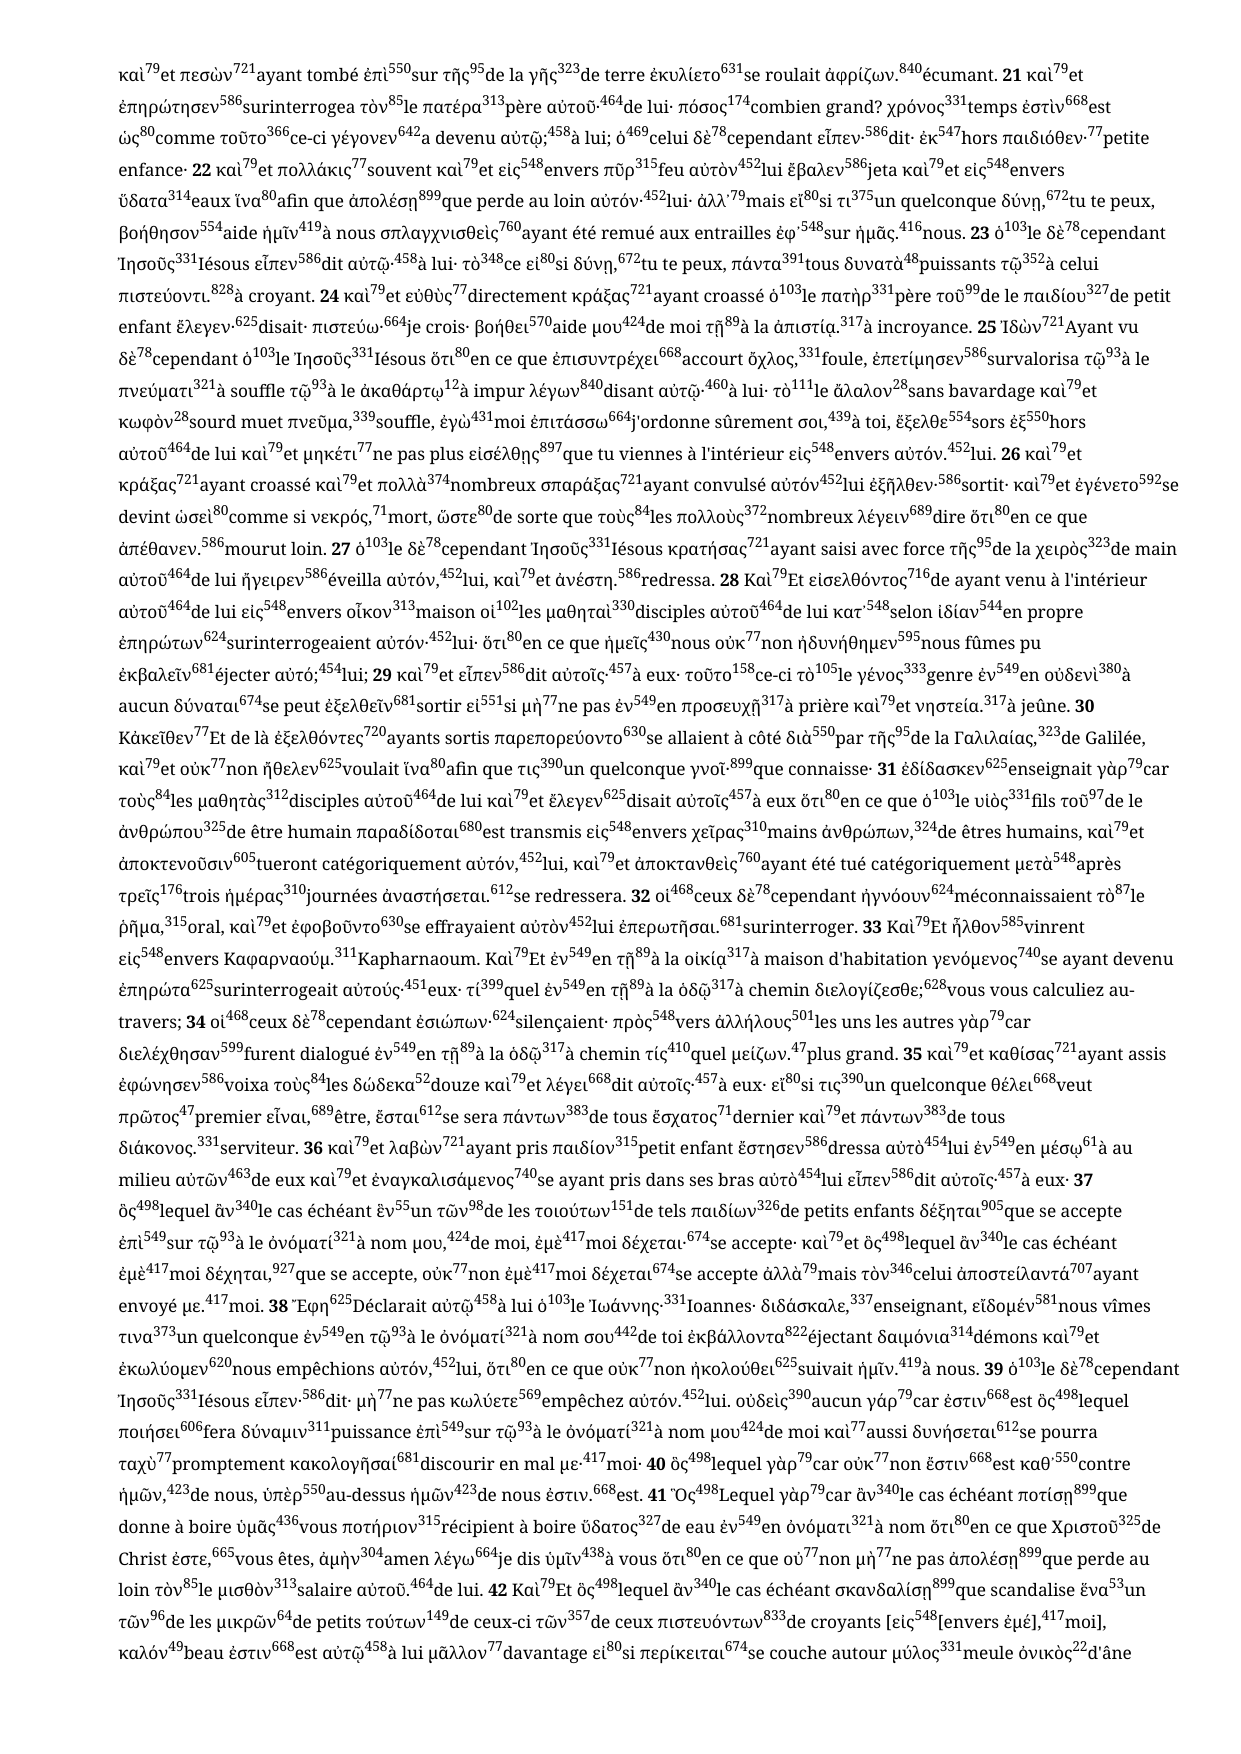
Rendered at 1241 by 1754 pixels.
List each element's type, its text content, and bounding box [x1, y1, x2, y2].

text 1 Καὶ79Et ἔλεγεν625disait αὐτοῖς·457à eux· ἀμὴν304amen λέγω664je dis ὑμῖν438à vous ὅτι80en ce que εἰσίν667sont τινες389des quelconques τῶν357de ceux ἑστηκότων777de ayants dressés ὧδε77ici οἵτινες497lesquels des quelconques οὐ77non μὴ77ne pas γεύσωνται904que se goûtent θανάτου325de trépas ἕως80jusqu'à ce que ἂν340le cas échéant ἴδωσιν898que voient τὴν83la βασιλείαν311royauté τοῦ97de le θεοῦ325de Dieu ἐληλυθυῖαν768ayante venue ἐν549en δυνάμει.317à puissance. 2 Καὶ79Et μετὰ548après ἡμέρας310journées ἓξ176six παραλαμβάνει668prend à côté ὁ103le Ἰησοῦς331Iésous τὸν85le Πέτρον313Pierre καὶ79et τὸν85le Ἰάκωβον313Iakobos καὶ79et τὸν85le Ἰωάννην313Ioannes καὶ79et ἀναφέρει668porte de bas en haut αὐτοὺς451eux εἰς548envers ὄρος315montagne ὑψηλὸν6haut κατ᾽548selon ἰδίαν544en propre μόνους.372seuls. καὶ79et μετεμορφώθη600fut métamorphosé ἔμπροσθεν552en devers αὐτῶν,463de eux, 3 καὶ79et τὰ104les ἱμάτια332himations αὐτοῦ464de lui ἐγένετο592se devint στίλβοντα841étincelants λευκὰ72blancs λίαν,77extrêmement, οἷα499tels que γναφεὺς331foulonnier ἐπὶ550sur τῆς95de la γῆς323de terre οὐ77non δύναται674se peut οὕτως77ainsi λευκᾶναι.681blanchir. 4 καὶ79et ὤφθη600fut vu αὐτοῖς457à eux Ἠλίας331Élia σὺν549avec Μωϋσεῖ319à Môusês καὶ79et ἦσαν624étaient συλλαλοῦντες839bavardants ensemble τῷ91à le Ἰησοῦ.319à Iésous. 5 καὶ79et ἀποκριθεὶς760ayant été répondu ὁ103le Πέτρος331Pierre λέγει668dit τῷ91à le Ἰησοῦ·319à Iésous· ῥαββί,337rabbi, καλόν49beau ἐστιν668est ἡμᾶς416nous ὧδε77ici εἶναι,689être, καὶ79et ποιήσωμεν894que nous fassions τρεῖς176trois σκηνάς,310tentes, σοὶ439à toi μίαν51une καὶ79et Μωϋσεῖ319à Môusês μίαν51une καὶ79et Ἠλίᾳ319à Élia μίαν.51une. 6 οὐ77non γὰρ79car ᾔδει659avait su τί399quel ἀποκριθῇ,911que soit répondu, ἔκφοβοι46effrayés au dehors γὰρ79car ἐγένοντο.591se devinrent. 7 καὶ79et ἐγένετο592se devint νεφέλη329nuée ἐπισκιάζουσα838ombrante sur αὐτοῖς,457à eux, καὶ79et ἐγένετο592se devint φωνὴ329voix ἐκ550hors τῆς95de la νεφέλης·323de nuée· οὗτός364celui-ci ἐστιν668est ὁ103le υἱός331fils μου424de moi ὁ103le ἀγαπητός,22aimé, ἀκούετε569écoutez αὐτοῦ.464de lui. 8 καὶ79et ἐξάπινα77subitement περιβλεψάμενοι739se ayants regardés autour οὐκέτι77non plus οὐδένα373aucun εἶδον585virent ἀλλὰ79mais τὸν85le Ἰησοῦν313Iésous μόνον115seul μεθ᾽550avec ἑαυτῶν.536de eux-mêmes. 9 Καὶ79Et καταβαινόντων833de descendants αὐτῶν463de eux ἐκ550hors τοῦ99de le ὄρους327de montagne διεστείλατο592se équipa en séparant αὐτοῖς457à eux ἵνα80afin que μηδενὶ378à ne pas un ἃ481lesquels εἶδον585virent διηγήσωνται,904que se racontent complètement, εἰ551si μὴ77ne pas ὅταν80lorsque le cas échéant ὁ103le υἱὸς331fils τοῦ97de le ἀνθρώπου325de être humain ἐκ550hors νεκρῶν64de morts ἀναστῇ.899que redresse. 10 καὶ79et τὸν85le λόγον313discours ἐκράτησαν585saisirent avec force πρὸς548vers ἑαυτοὺς527eux-mêmes συζητοῦντες839cherchants ensemble τί412quel ἐστιν668est τὸ366ce ἐκ550hors νεκρῶν64de morts ἀναστῆναι.681redresser. 11 Καὶ79Et ἐπηρώτων624surinterrogeaient αὐτὸν452lui λέγοντες·839disants· ὅτι80en ce que λέγουσιν667disent οἱ102les γραμματεῖς330lettrés ὅτι80en ce que Ἠλίαν313Élia δεῖ668attache de lien ἐλθεῖν681venir πρῶτον;77premièrement; 12 ὁ469celui δὲ78cependant ἔφη625déclarait αὐτοῖς·457à eux· Ἠλίας331Élia μὲν340certes ἐλθὼν721ayant venu πρῶτον77premièrement ἀποκαθιστάνει668reconstitue πάντα·374tous· καὶ79et πῶς77comment? γέγραπται654a été graphé ἐπὶ548sur τὸν85le υἱὸν313fils τοῦ97de le ἀνθρώπου325de être humain ἵνα80afin que πολλὰ374nombreux πάθῃ899que souffre καὶ79et ἐξουδενηθῇ;911que soit tenu pour rien; 13 ἀλλὰ79mais λέγω664je dis ὑμῖν438à vous ὅτι80en ce que καὶ77aussi Ἠλίας331Élia ἐλήλυθεν,642a venu, καὶ79et ἐποίησαν585firent αὐτῷ458à lui ὅσα481autant lesquels ἤθελον,624voulaient, καθὼς77de haut en bas comme γέγραπται654a été graphé ἐπ᾽548sur αὐτόν.452lui. 14 Καὶ79Et ἐλθόντες720ayants venus πρὸς548vers τοὺς84les μαθητὰς312disciples εἶδον585virent ὄχλον313foule πολὺν269nombreux περὶ548autour αὐτοὺς451eux καὶ79et γραμματεῖς312lettrés συζητοῦντας821cherchants ensemble πρὸς548vers αὐτούς.451eux. 15 καὶ79et εὐθὺς77directement πᾶς287tout ὁ103le ὄχλος331foule ἰδόντες720ayants vus αὐτὸν452lui ἐξεθαμβήθησαν599furent stupéfié καὶ79et προστρέχοντες839courants vers ἠσπάζοντο630se saluaient αὐτόν.452lui. 16 καὶ79et ἐπηρώτησεν586surinterrogea αὐτούς·451eux· τί399quel συζητεῖτε665vous cherchez ensemble πρὸς548vers αὐτούς;451eux; 17 Καὶ79Et ἀπεκρίθη600fut répondu αὐτῷ458à lui εἷς71un ἐκ550hors τοῦ97de le ὄχλου·325de foule· διδάσκαλε,337enseignant, ἤνεγκα582je portai τὸν85le υἱόν313fils μου424de moi πρὸς548vers σέ,437toi, ἔχοντα822ayant πνεῦμα315souffle ἄλαλον·6sans bavardage· 18 καὶ79et ὅπου80là où ἐὰν340si le cas échéant αὐτὸν452lui καταλάβῃ899que prenne de haut en bas ῥήσσει668fracasse αὐτόν,452lui, καὶ79et ἀφρίζει668écume καὶ79et τρίζει668crisse τοὺς244les ὀδόντας312dents καὶ79et ξηραίνεται·680est séché· καὶ79et εἶπα582je dis τοῖς90à les μαθηταῖς318à disciples σου442de toi ἵνα80afin que αὐτὸ454lui ἐκβάλωσιν,898que éjectent, καὶ79et οὐκ77non ἴσχυσαν.585eurent la ténacité. 19 ὁ469celui δὲ78cependant ἀποκριθεὶς760ayant été répondu αὐτοῖς457à eux λέγει·668dit· ὦ340O γενεὰ335génération ἄπιστος,25incroyante, ἕως80jusqu'à ce que πότε77quand πρὸς548vers ὑμᾶς436vous ἔσομαι;608je me serai; ἕως80jusqu'à ce que πότε77quand ἀνέξομαι608je m'assumerai ὑμῶν;441de vous; φέρετε569portez αὐτὸν452lui πρός548vers με.417moi. 20 καὶ79et ἤνεγκαν585portèrent αὐτὸν452lui πρὸς548vers αὐτόν.452lui. καὶ79et ἰδὼν721ayant vu αὐτὸν452lui τὸ105le πνεῦμα333souffle εὐθὺς77directement συνεσπάραξεν586convulsa ensemble αὐτόν,452lui, καὶ79et πεσὼν721ayant tombé ἐπὶ550sur τῆς95de la γῆς323de terre ἐκυλίετο631se roulait ἀφρίζων.840écumant. 21 καὶ79et ἐπηρώτησεν586surinterrogea τὸν85le πατέρα313père αὐτοῦ·464de lui· πόσος174combien grand? χρόνος331temps ἐστὶν668est ὡς80comme τοῦτο366ce-ci γέγονεν642a devenu αὐτῷ;458à lui; ὁ469celui δὲ78cependant εἶπεν·586dit· ἐκ547hors παιδιόθεν·77petite enfance· 22 καὶ79et πολλάκις77souvent καὶ79et εἰς548envers πῦρ315feu αὐτὸν452lui ἔβαλεν586jeta καὶ79et εἰς548envers ὕδατα314eaux ἵνα80afin que ἀπολέσῃ899que perde au loin αὐτόν·452lui· ἀλλ᾽79mais εἴ80si τι375un quelconque δύνῃ,672tu te peux, βοήθησον554aide ἡμῖν419à nous σπλαγχνισθεὶς760ayant été remué aux entrailles ἐφ᾽548sur ἡμᾶς.416nous. 23 ὁ103le δὲ78cependant Ἰησοῦς331Iésous εἶπεν586dit αὐτῷ·458à lui· τὸ348ce εἰ80si δύνῃ,672tu te peux, πάντα391tous δυνατὰ48puissants τῷ352à celui πιστεύοντι.828à croyant. 24 καὶ79et εὐθὺς77directement κράξας721ayant croassé ὁ103le πατὴρ331père τοῦ99de le παιδίου327de petit enfant ἔλεγεν·625disait· πιστεύω·664je crois· βοήθει570aide μου424de moi τῇ89à la ἀπιστίᾳ.317à incroyance. 25 Ἰδὼν721Ayant vu δὲ78cependant ὁ103le Ἰησοῦς331Iésous ὅτι80en ce que ἐπισυντρέχει668accourt ὄχλος,331foule, ἐπετίμησεν586survalorisa τῷ93à le πνεύματι321à souffle τῷ93à le ἀκαθάρτῳ12à impur λέγων840disant αὐτῷ·460à lui· τὸ111le ἄλαλον28sans bavardage καὶ79et κωφὸν28sourd muet πνεῦμα,339souffle, ἐγὼ431moi ἐπιτάσσω664j'ordonne sûrement σοι,439à toi, ἔξελθε554sors ἐξ550hors αὐτοῦ464de lui καὶ79et μηκέτι77ne pas plus εἰσέλθῃς897que tu viennes à l'intérieur εἰς548envers αὐτόν.452lui. 26 καὶ79et κράξας721ayant croassé καὶ79et πολλὰ374nombreux σπαράξας721ayant convulsé αὐτόν452lui ἐξῆλθεν·586sortit· καὶ79et ἐγένετο592se devint ὡσεὶ80comme si νεκρός,71mort, ὥστε80de sorte que τοὺς84les πολλοὺς372nombreux λέγειν689dire ὅτι80en ce que ἀπέθανεν.586mourut loin. 27 ὁ103le δὲ78cependant Ἰησοῦς331Iésous κρατήσας721ayant saisi avec force τῆς95de la χειρὸς323de main αὐτοῦ464de lui ἤγειρεν586éveilla αὐτόν,452lui, καὶ79et ἀνέστη.586redressa. 28 Καὶ79Et εἰσελθόντος716de ayant venu à l'intérieur αὐτοῦ464de lui εἰς548envers οἶκον313maison οἱ102les μαθηταὶ330disciples αὐτοῦ464de lui κατ᾽548selon ἰδίαν544en propre ἐπηρώτων624surinterrogeaient αὐτόν·452lui· ὅτι80en ce que ἡμεῖς430nous οὐκ77non ἠδυνήθημεν595nous fûmes pu ἐκβαλεῖν681éjecter αὐτό;454lui; 29 καὶ79et εἶπεν586dit αὐτοῖς·457à eux· τοῦτο158ce-ci τὸ105le γένος333genre ἐν549en οὐδενὶ380à aucun δύναται674se peut ἐξελθεῖν681sortir εἰ551si μὴ77ne pas ἐν549en προσευχῇ317à prière καὶ79et νηστεία.317à jeûne. 30 Κἀκεῖθεν77Et de là ἐξελθόντες720ayants sortis παρεπορεύοντο630se allaient à côté διὰ550par τῆς95de la Γαλιλαίας,323de Galilée, καὶ79et οὐκ77non ἤθελεν625voulait ἵνα80afin que τις390un quelconque γνοῖ·899que connaisse· 31 ἐδίδασκεν625enseignait γὰρ79car τοὺς84les μαθητὰς312disciples αὐτοῦ464de lui καὶ79et ἔλεγεν625disait αὐτοῖς457à eux ὅτι80en ce que ὁ103le υἱὸς331fils τοῦ97de le ἀνθρώπου325de être humain παραδίδοται680est transmis εἰς548envers χεῖρας310mains ἀνθρώπων,324de êtres humains, καὶ79et ἀποκτενοῦσιν605tueront catégoriquement αὐτόν,452lui, καὶ79et ἀποκτανθεὶς760ayant été tué catégoriquement μετὰ548après τρεῖς176trois ἡμέρας310journées ἀναστήσεται.612se redressera. 32 οἱ468ceux δὲ78cependant ἠγνόουν624méconnaissaient τὸ87le ῥῆμα,315oral, καὶ79et ἐφοβοῦντο630se effrayaient αὐτὸν452lui ἐπερωτῆσαι.681surinterroger. 33 Καὶ79Et ἦλθον585vinrent εἰς548envers Καφαρναούμ.311Kapharnaoum. Καὶ79Et ἐν549en τῇ89à la οἰκίᾳ317à maison d'habitation γενόμενος740se ayant devenu ἐπηρώτα625surinterrogeait αὐτούς·451eux· τί399quel ἐν549en τῇ89à la ὁδῷ317à chemin διελογίζεσθε;628vous vous calculiez au-travers; 34 οἱ468ceux δὲ78cependant ἐσιώπων·624silençaient· πρὸς548vers ἀλλήλους501les uns les autres γὰρ79car διελέχθησαν599furent dialogué ἐν549en τῇ89à la ὁδῷ317à chemin τίς410quel μείζων.47plus grand. 35 καὶ79et καθίσας721ayant assis ἐφώνησεν586voixa τοὺς84les δώδεκα52douze καὶ79et λέγει668dit αὐτοῖς·457à eux· εἴ80si τις390un quelconque θέλει668veut πρῶτος47premier εἶναι,689être, ἔσται612se sera πάντων383de tous ἔσχατος71dernier καὶ79et πάντων383de tous διάκονος.331serviteur. 36 καὶ79et λαβὼν721ayant pris παιδίον315petit enfant ἔστησεν586dressa αὐτὸ454lui ἐν549en μέσῳ61à au milieu αὐτῶν463de eux καὶ79et ἐναγκαλισάμενος740se ayant pris dans ses bras αὐτὸ454lui εἶπεν586dit αὐτοῖς·457à eux· 37 ὃς498lequel ἂν340le cas échéant ἓν55un τῶν98de les τοιούτων151de tels παιδίων326de petits enfants δέξηται905que se accepte ἐπὶ549sur τῷ93à le ὀνόματί321à nom μου,424de moi, ἐμὲ417moi δέχεται·674se accepte· καὶ79et ὃς498lequel ἂν340le cas échéant ἐμὲ417moi δέχηται,927que se accepte, οὐκ77non ἐμὲ417moi δέχεται674se accepte ἀλλὰ79mais τὸν346celui ἀποστείλαντά707ayant envoyé με.417moi. 38 Ἔφη625Déclarait αὐτῷ458à lui ὁ103le Ἰωάννης·331Ioannes· διδάσκαλε,337enseignant, εἴδομέν581nous vîmes τινα373un quelconque ἐν549en τῷ93à le ὀνόματί321à nom σου442de toi ἐκβάλλοντα822éjectant δαιμόνια314démons καὶ79et ἐκωλύομεν620nous empêchions αὐτόν,452lui, ὅτι80en ce que οὐκ77non ἠκολούθει625suivait ἡμῖν.419à nous. 39 ὁ103le δὲ78cependant Ἰησοῦς331Iésous εἶπεν·586dit· μὴ77ne pas κωλύετε569empêchez αὐτόν.452lui. οὐδεὶς390aucun γάρ79car ἐστιν668est ὃς498lequel ποιήσει606fera δύναμιν311puissance ἐπὶ549sur τῷ93à le ὀνόματί321à nom μου424de moi καὶ77aussi δυνήσεται612se pourra ταχὺ77promptement κακολογῆσαί681discourir en mal με·417moi· 40 ὃς498lequel γὰρ79car οὐκ77non ἔστιν668est καθ᾽550contre ἡμῶν,423de nous, ὑπὲρ550au-dessus ἡμῶν423de nous ἐστιν.668est. 41 Ὃς498Lequel γὰρ79car ἂν340le cas échéant ποτίσῃ899que donne à boire ὑμᾶς436vous ποτήριον315récipient à boire ὕδατος327de eau ἐν549en ὀνόματι321à nom ὅτι80en ce que Χριστοῦ325de Christ ἐστε,665vous êtes, ἀμὴν304amen λέγω664je dis ὑμῖν438à vous ὅτι80en ce que οὐ77non μὴ77ne pas ἀπολέσῃ899que perde au loin τὸν85le μισθὸν313salaire αὐτοῦ.464de lui. 42 Καὶ79Et ὃς498lequel ἂν340le cas échéant σκανδαλίσῃ899que scandalise ἕνα53un τῶν96de les μικρῶν64de petits τούτων149de ceux-ci τῶν357de ceux πιστευόντων833de croyants [εἰς548[envers ἐμέ],417moi], καλόν49beau ἐστιν668est αὐτῷ458à lui μᾶλλον77davantage εἰ80si περίκειται674se couche autour μύλος331meule ὀνικὸς22d'âne περὶ548autour τὸν85le τράχηλον313cou αὐτοῦ464de lui καὶ79et βέβληται654a été jeté εἰς548envers τὴν83la θάλασσαν.311mer. 43 Καὶ79Et ἐὰν80si le cas échéant σκανδαλίζῃ899que scandalise σε437toi ἡ101la χείρ329main σου,442de toi, ἀπόκοψον554coupe au loin αὐτήν·450elle· καλόν49beau ἐστίν668est σε437toi κυλλὸν53estropié εἰσελθεῖν681venir à l'intérieur εἰς548envers τὴν83la ζωὴν311vie ἢ79ou τὰς82les δύο176deux χεῖρας310mains ἔχοντα822ayant ἀπελθεῖν681éloigner εἰς548envers τὴν83la γέενναν,311géhenne, εἰς548envers τὸ87le πῦρ315feu τὸ87le ἄσβεστον.6inextinguible. 44 45 Καὶ79Et ἐὰν80si le cas échéant ὁ103le πούς331pied σου442de toi σκανδαλίζῃ921que scandalise σε,437toi, ἀπόκοψον554coupe au loin αὐτόν·452lui· καλόν49beau ἐστίν668est σε437toi εἰσελθεῖν681venir à l'intérieur εἰς548envers τὴν83la ζωὴν311vie χωλὸν53boiteux ἢ79ou τοὺς84les δύο178deux πόδας312pieds ἔχοντα822ayant βληθῆναι683être jeté εἰς548envers τὴν83la γέενναν.311géhenne. 46 47 Καὶ79Et ἐὰν80si le cas échéant ὁ103le ὀφθαλμός331oeil σου442de toi σκανδαλίζῃ921que scandalise σε,437toi, ἔκβαλε554éjecte αὐτόν·452lui· καλόν49beau σέ437toi ἐστιν668est μονόφθαλμον53d'un oeil εἰσελθεῖν681venir à l'intérieur εἰς548envers τὴν83la βασιλείαν311royauté τοῦ97de le θεοῦ325de Dieu ἢ79ou δύο178deux ὀφθαλμοὺς312yeux ἔχοντα822ayant βληθῆναι683être jeté εἰς548envers τὴν83la γέενναν,311géhenne, 48 ὅπου77là où ὁ103le σκώληξ331ver αὐτῶν463de eux οὐ77non τελευτᾷ668parvient à l'achèvement καὶ79et τὸ105le πῦρ333feu οὐ77non σβέννυται.680est éteint. 49 Πᾶς390Tout γὰρ79car πυρὶ321à feu ἁλισθήσεται.619sera salé. 50 καλὸν49beau τὸ105le ἅλας·333sel· ἐὰν80si le cas échéant δὲ78cependant τὸ105le ἅλας333sel ἄναλον49dessalé γένηται,905que se devienne, ἐν549en τίνι402à quel αὐτὸ454lui ἀρτύσετε;603vous assaisonnerez; ἔχετε569ayez ἐν549en ἑαυτοῖς519à vous-mêmes ἅλα315sel καὶ79et εἰρηνεύετε569pacifiez ἐν549en ἀλλήλοις.502à les uns les autres. [118, 59, 1181, 1665]
